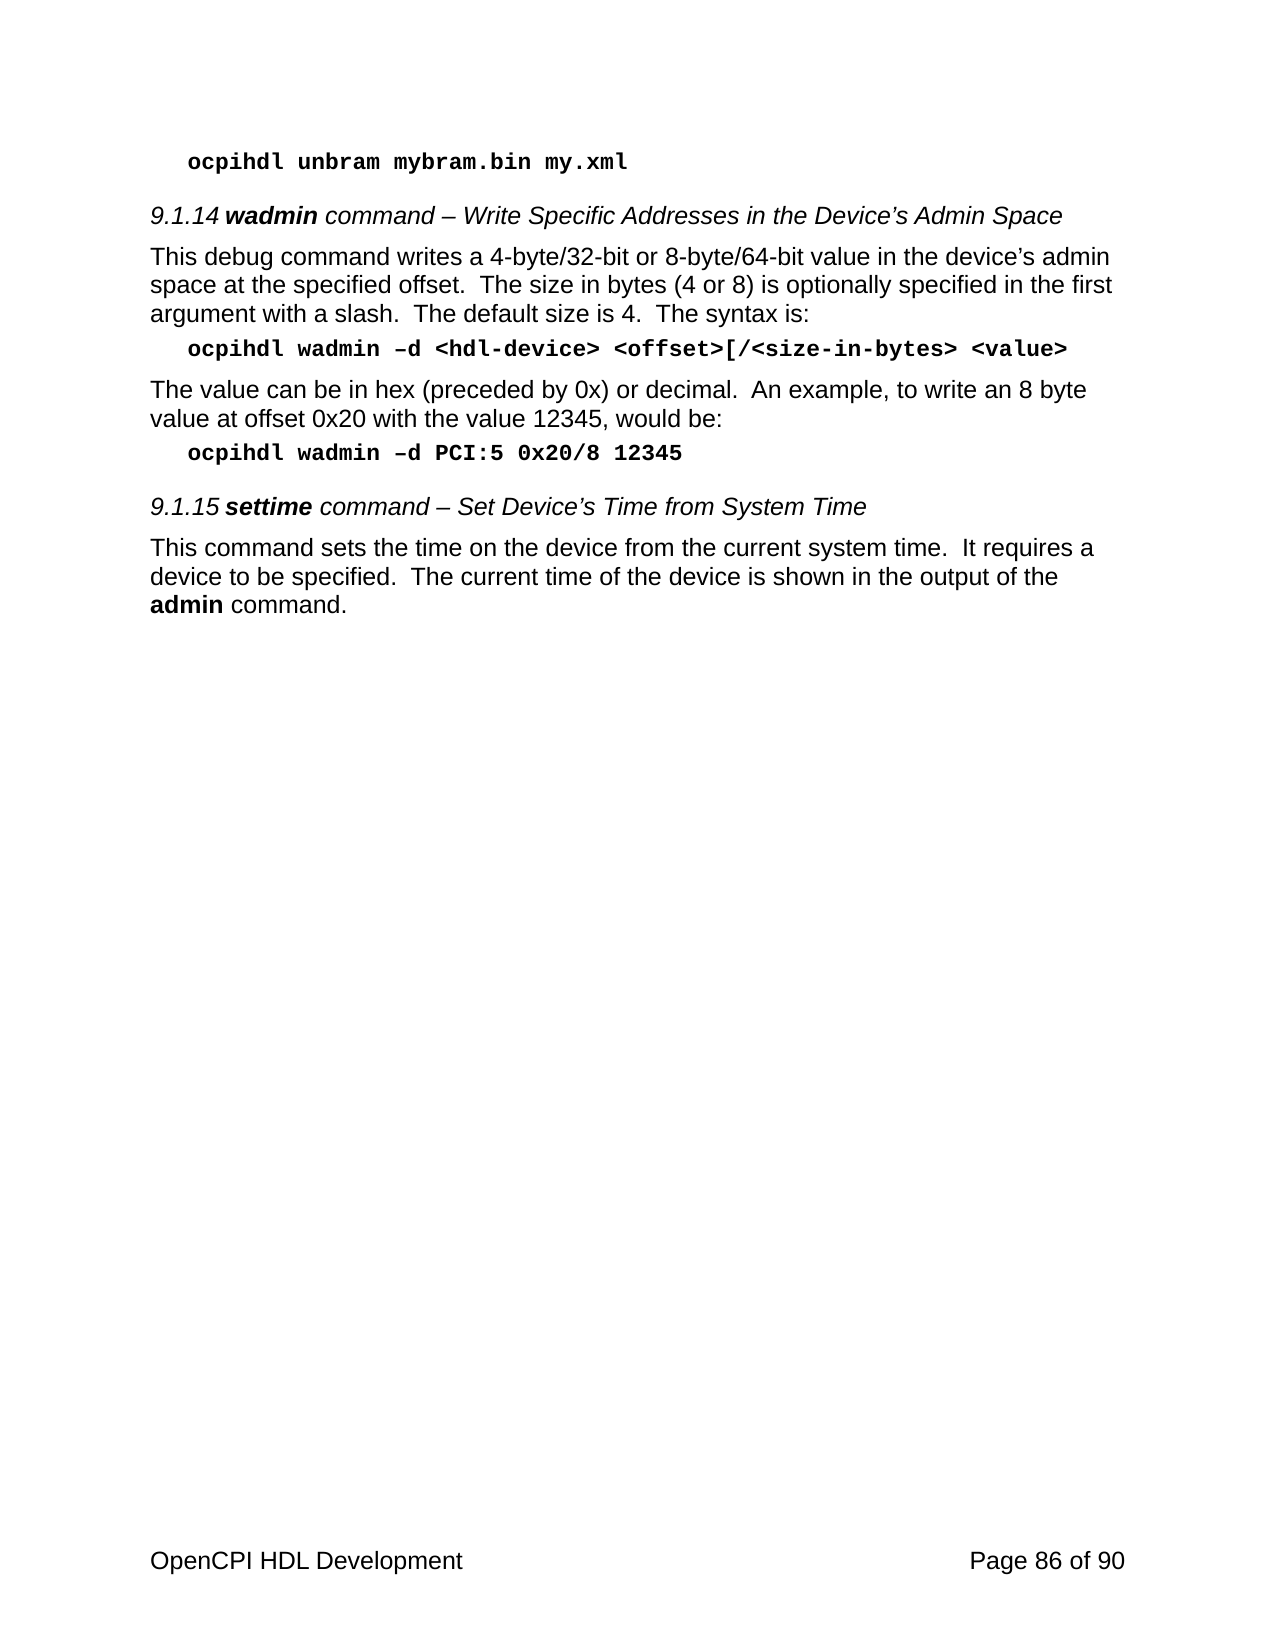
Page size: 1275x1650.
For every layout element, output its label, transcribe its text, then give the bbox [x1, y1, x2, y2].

text This command sets the time on the device from the current system time. It requires a device to be specified. The current time of the device is shown in the output of the admin command. [150, 533, 1125, 619]
subtitle settime command – Set Device’s Time from System Time [150, 492, 1125, 521]
text The value can be in hex (preceded by 0x) or decimal. An example, to write an 8 byte value at offset 0x20 with the value 12345, would be: [150, 375, 1125, 432]
text This debug command writes a 4-byte/32-bit or 8-byte/64-bit value in the device’s admin space at the specified offset. The size in bytes (4 or 8) is optionally specified in the first argument with a slash. The default size is 4. The syntax is: [150, 242, 1125, 328]
text ocpihdl wadmin –d <hdl-device> <offset>[/<size-in-bytes> <value> [187, 337, 1125, 363]
text ocpihdl unbram mybram.bin my.xml [187, 150, 1125, 176]
subtitle wadmin command – Write Specific Addresses in the Device’s Admin Space [150, 201, 1125, 230]
text ocpihdl wadmin –d PCI:5 0x20/8 12345 [187, 441, 1125, 467]
